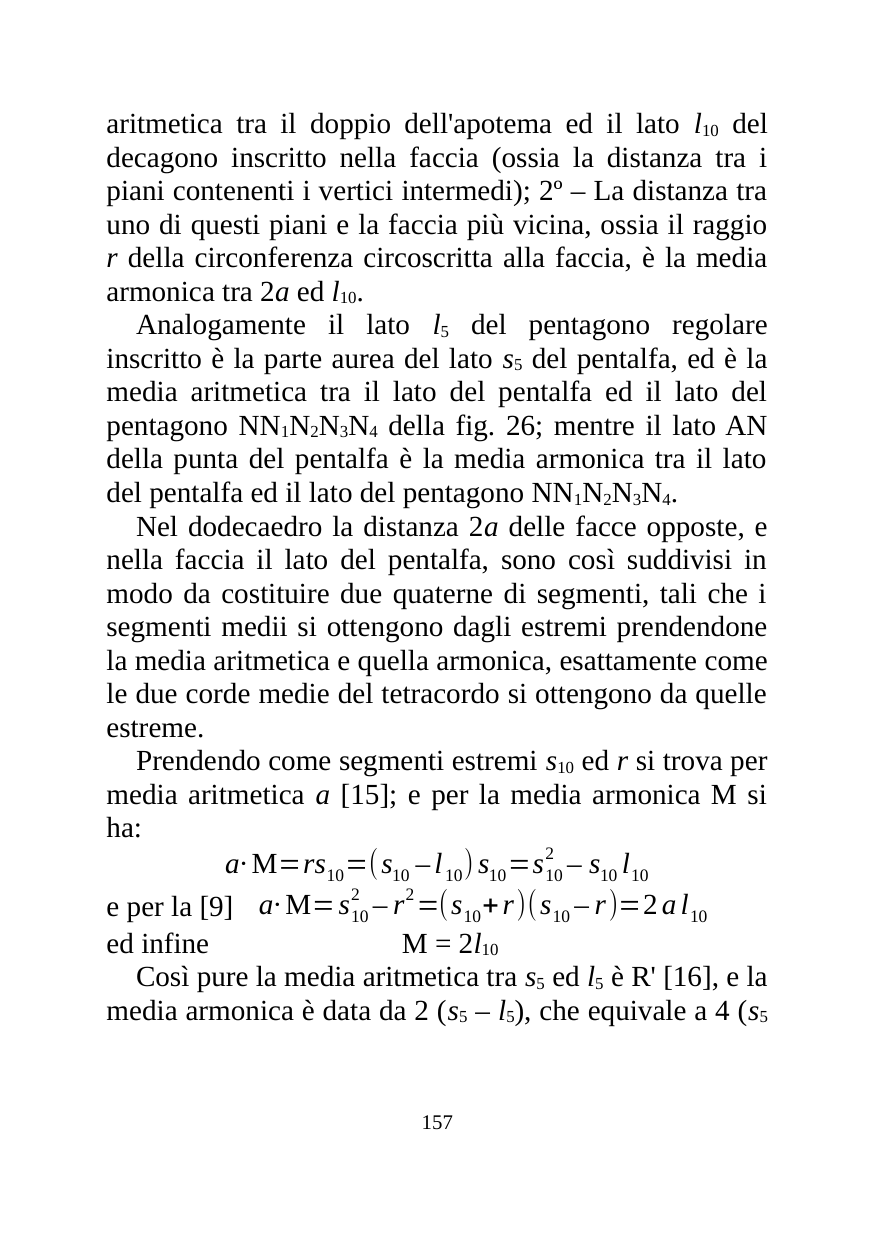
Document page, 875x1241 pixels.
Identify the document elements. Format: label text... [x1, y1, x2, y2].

text Nel dodecaedro la distanza 2a delle facce opposte, e nella faccia il lato del pentalfa, sono così suddivisi in modo da costituire due quaterne di segmenti, tali che i segmenti medii si ottengono dagli estremi prendendone la media aritmetica e quella armonica, esattamente come le due corde medie del tetracordo si ottengono da quelle estreme. [106, 509, 768, 743]
text e per la [9] [106, 885, 768, 926]
text ed infine M = 2l10 [106, 926, 768, 959]
text aritmetica tra il doppio dell'apotema ed il lato l10 del decagono inscritto nella faccia (ossia la distanza tra i piani contenenti i vertici intermedi); 2º – La distanza tra uno di questi piani e la faccia più vicina, ossia il raggio r della circonferenza circoscritta alla faccia, è la media armonica tra 2a ed l10. [106, 106, 768, 307]
text Prendendo come segmenti estremi s10 ed r si trova per media aritmetica a [15]; e per la media armonica M si ha: [106, 743, 768, 844]
text Così pure la media aritmetica tra s5 ed l5 è R' [16], e la media armonica è data da 2 (s5 – l5), che equivale a 4 (s5 [106, 959, 768, 1026]
text Analogamente il lato l5 del pentagono regolare inscritto è la parte aurea del lato s5 del pentalfa, ed è la media aritmetica tra il lato del pentalfa ed il lato del pentagono NN1N2N3N4 della fig. 26; mentre il lato AN della punta del pentalfa è la media armonica tra il lato del pentalfa ed il lato del pentagono NN1N2N3N4. [106, 307, 768, 509]
